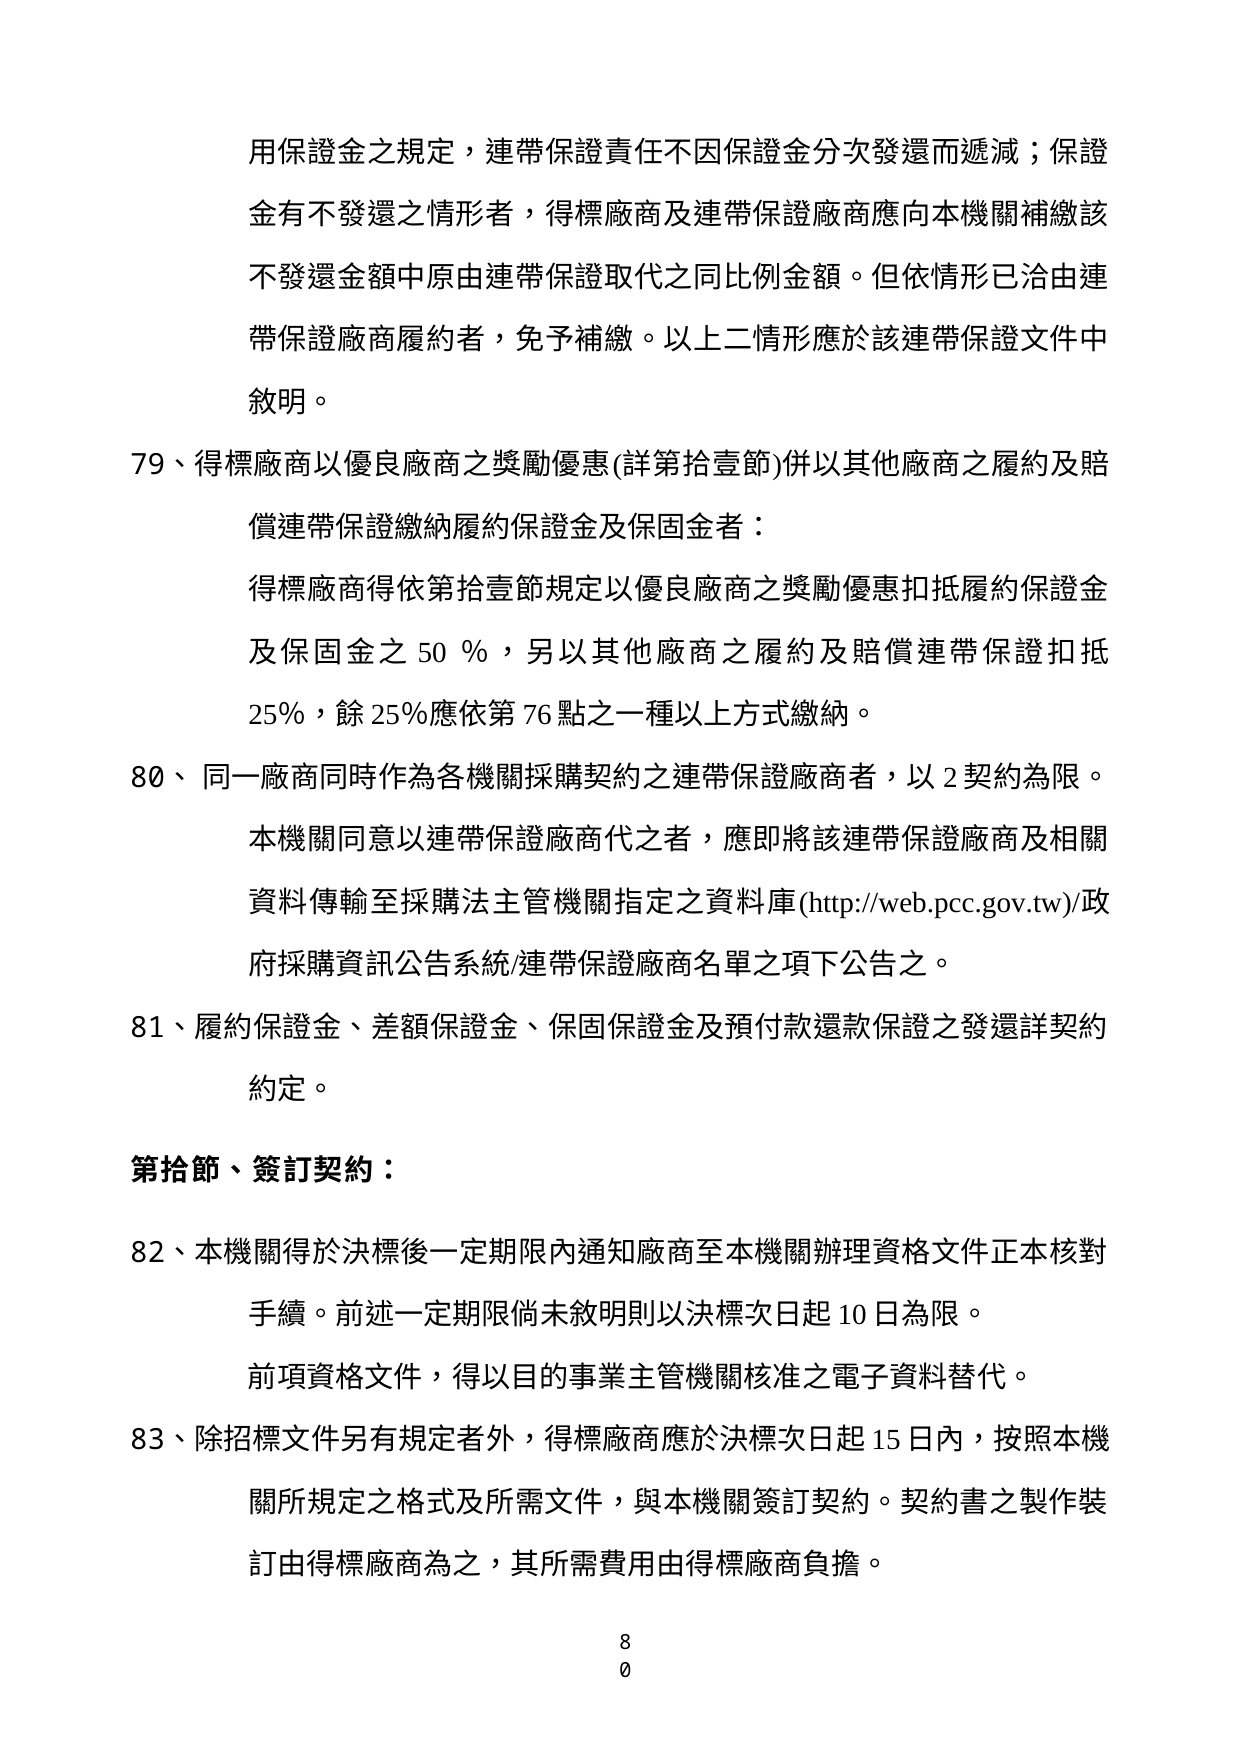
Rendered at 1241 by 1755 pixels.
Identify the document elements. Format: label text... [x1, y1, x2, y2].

text 得標廠商得依第拾壹節規定以優良廠商之獎勵優惠扣抵履約保證金及保固金之50 ％，另以其他廠商之履約及賠償連帶保證扣抵25％，餘25％應依第76點之一種以上方式繳納。 [248, 545, 1110, 733]
list 用保證金之規定，連帶保證責任不因保證金分次發還而遞減；保證金有不發還之情形者，得標廠商及連帶保證廠商應向本機關補繳該不發還金額中原由連帶保證取代之同比例金額。但依情形已洽由連帶保證廠商履約者，免予補繳。以上二情形應於該連帶保證文件中敘明。 [130, 108, 1110, 420]
list 履約保證金、差額保證金、保固保證金及預付款還款保證之發還詳契約約定。 [130, 983, 1110, 1108]
text 前項資格文件，得以目的事業主管機關核准之電子資料替代。 [189, 1333, 1110, 1395]
text 第拾節、簽訂契約： [130, 1126, 1110, 1189]
list 同一廠商同時作為各機關採購契約之連帶保證廠商者，以2契約為限。本機關同意以連帶保證廠商代之者，應即將該連帶保證廠商及相關資料傳輸至採購法主管機關指定之資料庫(http://web.pcc.gov.tw)/政府採購資訊公告系統/連帶保證廠商名單之項下公告之。 [130, 733, 1110, 983]
list 本機關得於決標後一定期限內通知廠商至本機關辦理資格文件正本核對手續。前述一定期限倘未敘明則以決標次日起10日為限。 [130, 1208, 1110, 1333]
list 除招標文件另有規定者外，得標廠商應於決標次日起15日內，按照本機關所規定之格式及所需文件，與本機關簽訂契約。契約書之製作裝訂由得標廠商為之，其所需費用由得標廠商負擔。 [130, 1395, 1110, 1583]
list 得標廠商以優良廠商之獎勵優惠(詳第拾壹節)併以其他廠商之履約及賠償連帶保證繳納履約保證金及保固金者： [130, 420, 1110, 545]
